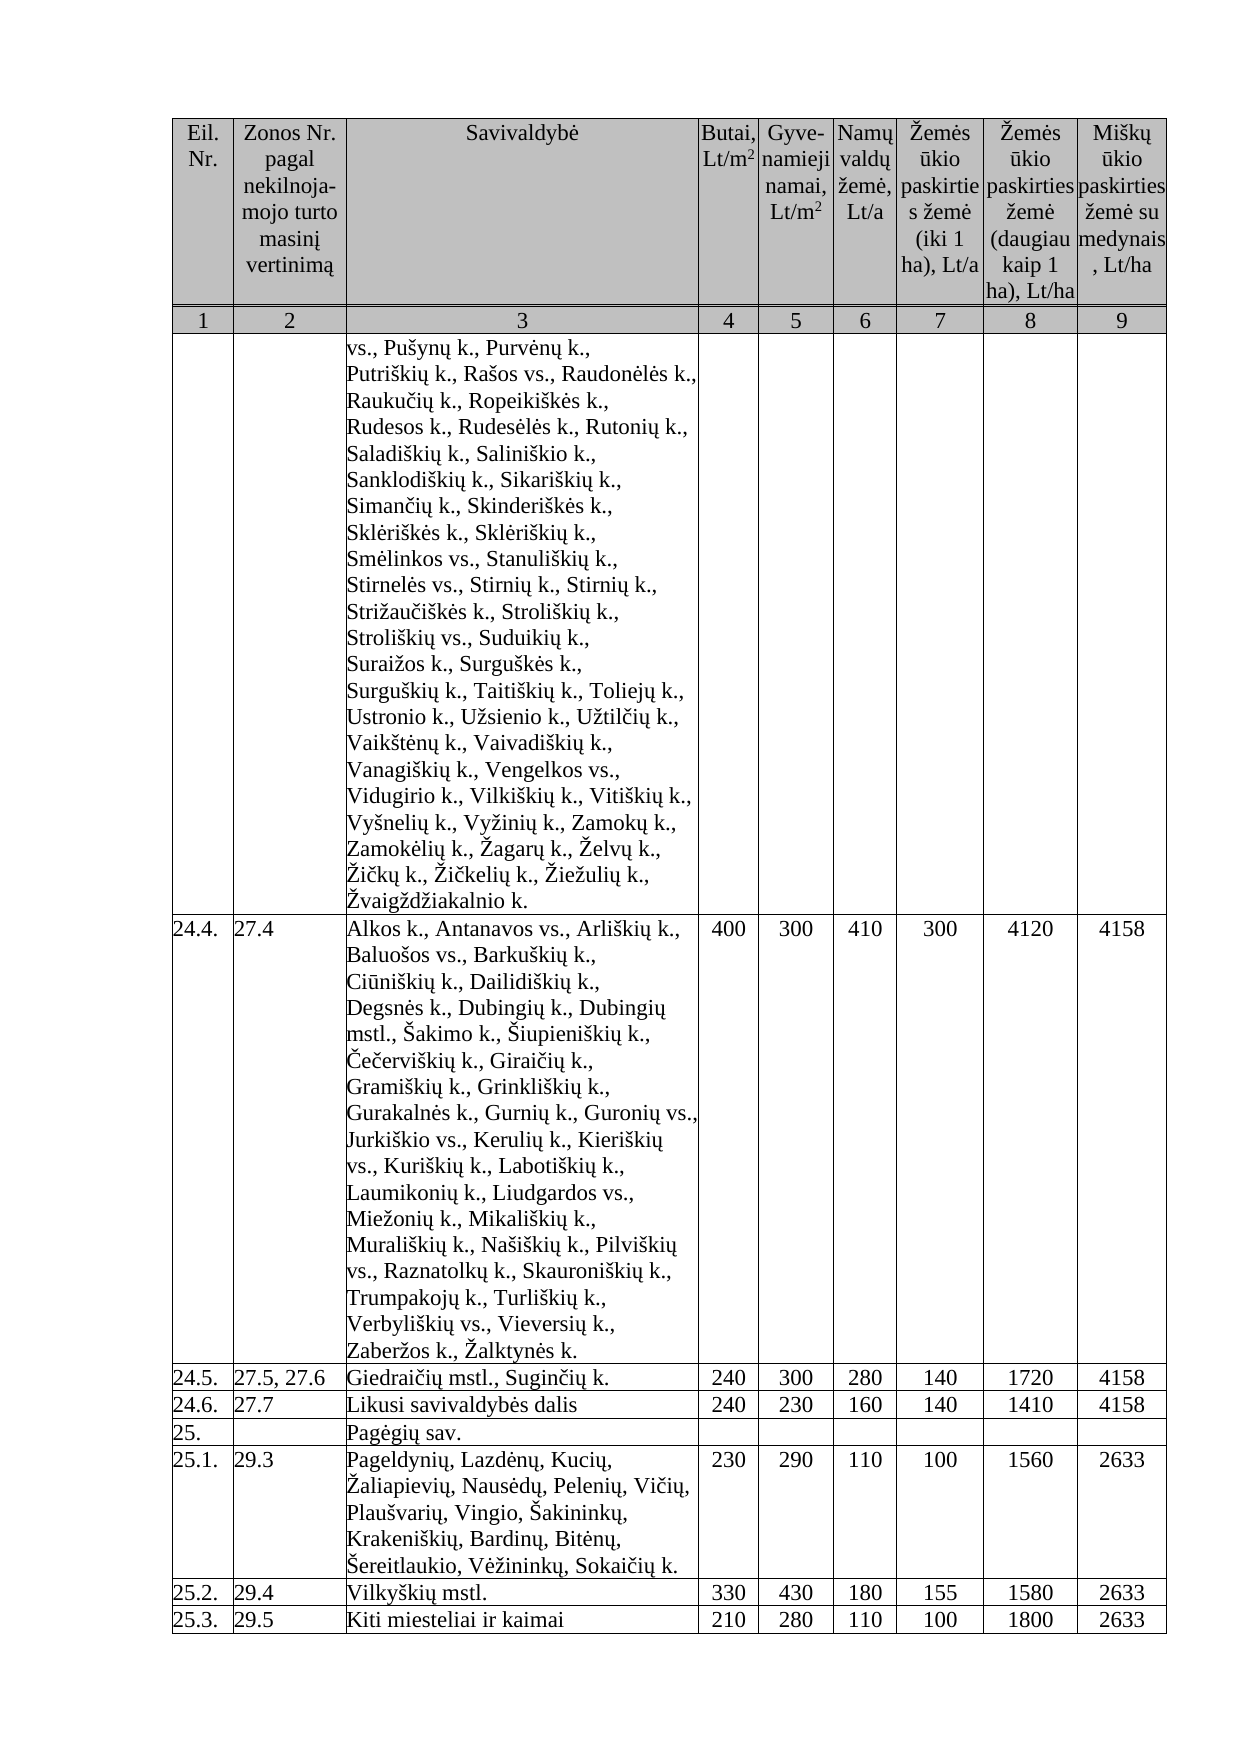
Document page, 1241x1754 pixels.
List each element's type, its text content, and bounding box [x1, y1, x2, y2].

table_cell 25. [173, 1419, 233, 1445]
table_cell 1 [173, 307, 233, 333]
table_cell 27.7 [234, 1391, 346, 1418]
table_cell vs., Pušynų k., Purvėnų k., Putriškių k., Rašos vs., Raudonėlės k., Raukučių k., Ropeikiškės k., Rudesos k., Rudesėlės k., Rutonių k., Saladiškių k., Saliniškio k., Sanklodiškių k., Sikariškių k., Simančių k., Skinderiškės k., Sklėriškės k., Sklėriškių k., Smėlinkos vs., Stanuliškių k., Stirnelės vs., Stirnių k., Stirnių k., Strižaučiškės k., Stroliškių k., Stroliškių vs., Suduikių k., Suraižos k., Surguškės k., Surguškių k., Taitiškių k., Toliejų k., Ustronio k., Užsienio k., Užtilčių k., Vaikštėnų k., Vaivadiškių k., Vanagiškių k., Vengelkos vs., Vidugirio k., Vilkiškių k., Vitiškių k., Vyšnelių k., Vyžinių k., Zamokų k., Zamokėlių k., Žagarų k., Želvų k., Žičkų k., Žičkelių k., Žiežulių k., Žvaigždžiakalnio k. [347, 334, 698, 914]
table_cell 430 [759, 1579, 833, 1605]
table_cell 110 [834, 1446, 896, 1578]
table_header Savivaldybė [347, 119, 698, 304]
table_cell 25.3. [173, 1606, 233, 1633]
table_cell 4158 [1078, 1364, 1166, 1390]
table_cell 160 [834, 1391, 896, 1418]
table_cell 330 [699, 1579, 758, 1605]
table_cell 110 [834, 1606, 896, 1633]
table_cell 230 [759, 1391, 833, 1418]
table_cell [234, 1419, 346, 1445]
table_cell [234, 334, 346, 914]
table_header Žemės ūkio paskirties žemė (iki 1 ha), Lt/a [897, 119, 983, 304]
table_cell 4120 [984, 915, 1077, 1363]
table_cell 7 [897, 307, 983, 333]
table_cell 3 [347, 307, 698, 333]
table_cell 300 [897, 915, 983, 1363]
table_cell [173, 334, 233, 914]
table_cell Likusi savivaldybės dalis [347, 1391, 698, 1418]
table_cell [1078, 334, 1166, 914]
table_header Zonos Nr. pagal nekilnoja-mojo turto masinį vertinimą [234, 119, 346, 304]
table_cell [759, 334, 833, 914]
table_cell Pagėgių sav. [347, 1419, 698, 1445]
table_cell 280 [834, 1364, 896, 1390]
table_cell 300 [759, 915, 833, 1363]
table_cell 1560 [984, 1446, 1077, 1578]
table_cell 24.4. [173, 915, 233, 1363]
table_cell 27.4 [234, 915, 346, 1363]
table_cell 25.2. [173, 1579, 233, 1605]
table_cell 2 [234, 307, 346, 333]
table_header Butai, Lt/m2 [699, 119, 758, 304]
table_cell 1720 [984, 1364, 1077, 1390]
table_cell 1800 [984, 1606, 1077, 1633]
table_cell 140 [897, 1391, 983, 1418]
table_cell [759, 1419, 833, 1445]
table_cell 210 [699, 1606, 758, 1633]
table_cell 400 [699, 915, 758, 1363]
table_cell 155 [897, 1579, 983, 1605]
table_cell 100 [897, 1446, 983, 1578]
table_cell 2633 [1078, 1606, 1166, 1633]
table_cell 5 [759, 307, 833, 333]
table_cell [1078, 1419, 1166, 1445]
table_cell 8 [984, 307, 1077, 333]
table_cell 25.1. [173, 1446, 233, 1578]
table_cell 29.3 [234, 1446, 346, 1578]
table_cell 140 [897, 1364, 983, 1390]
table_cell Pageldynių, Lazdėnų, Kucių, Žaliapievių, Nausėdų, Pelenių, Vičių, Plaušvarių, Vingio, Šakininkų, Krakeniškių, Bardinų, Bitėnų, Šereitlaukio, Vėžininkų, Sokaičių k. [347, 1446, 698, 1578]
table_cell 280 [759, 1606, 833, 1633]
table_cell 230 [699, 1446, 758, 1578]
table_cell 1580 [984, 1579, 1077, 1605]
table_cell 29.5 [234, 1606, 346, 1633]
table_cell [699, 334, 758, 914]
table_cell 2633 [1078, 1579, 1166, 1605]
table_cell 4 [699, 307, 758, 333]
table_cell 4158 [1078, 915, 1166, 1363]
table_cell 290 [759, 1446, 833, 1578]
table_cell Alkos k., Antanavos vs., Arliškių k., Baluošos vs., Barkuškių k., Ciūniškių k., Dailidiškių k., Degsnės k., Dubingių k., Dubingių mstl., Šakimo k., Šiupieniškių k., Čečerviškių k., Giraičių k., Gramiškių k., Grinkliškių k., Gurakalnės k., Gurnių k., Guronių vs., Jurkiškio vs., Kerulių k., Kieriškių vs., Kuriškių k., Labotiškių k., Laumikonių k., Liudgardos vs., Miežonių k., Mikališkių k., Murališkių k., Našiškių k., Pilviškių vs., Raznatolkų k., Skauroniškių k., Trumpakojų k., Turliškių k., Verbyliškių vs., Vieversių k., Zaberžos k., Žalktynės k. [347, 915, 698, 1363]
table_cell 29.4 [234, 1579, 346, 1605]
table_cell 100 [897, 1606, 983, 1633]
table_cell 180 [834, 1579, 896, 1605]
table_cell [699, 1419, 758, 1445]
table_header Eil. Nr. [173, 119, 233, 304]
table_cell [897, 334, 983, 914]
table_cell 240 [699, 1364, 758, 1390]
table_cell [834, 334, 896, 914]
table_cell 9 [1078, 307, 1166, 333]
table_cell 2633 [1078, 1446, 1166, 1578]
table_header Gyve-namieji namai, Lt/m2 [759, 119, 833, 304]
table_cell 4158 [1078, 1391, 1166, 1418]
table_cell [834, 1419, 896, 1445]
table_cell Kiti miesteliai ir kaimai [347, 1606, 698, 1633]
table_cell [897, 1419, 983, 1445]
table_header Namų valdų žemė, Lt/a [834, 119, 896, 304]
table_cell 27.5, 27.6 [234, 1364, 346, 1390]
table_cell 410 [834, 915, 896, 1363]
table_header Žemės ūkio paskirties žemė (daugiau kaip 1 ha), Lt/ha [984, 119, 1077, 304]
table_cell Giedraičių mstl., Suginčių k. [347, 1364, 698, 1390]
table_cell 6 [834, 307, 896, 333]
table_cell 240 [699, 1391, 758, 1418]
table_cell 1410 [984, 1391, 1077, 1418]
table_cell [984, 1419, 1077, 1445]
table_header Miškų ūkio paskirties žemė su medynais, Lt/ha [1078, 119, 1166, 304]
table_cell 24.6. [173, 1391, 233, 1418]
table_cell 24.5. [173, 1364, 233, 1390]
table_cell Vilkyškių mstl. [347, 1579, 698, 1605]
table_cell 300 [759, 1364, 833, 1390]
table_cell [984, 334, 1077, 914]
